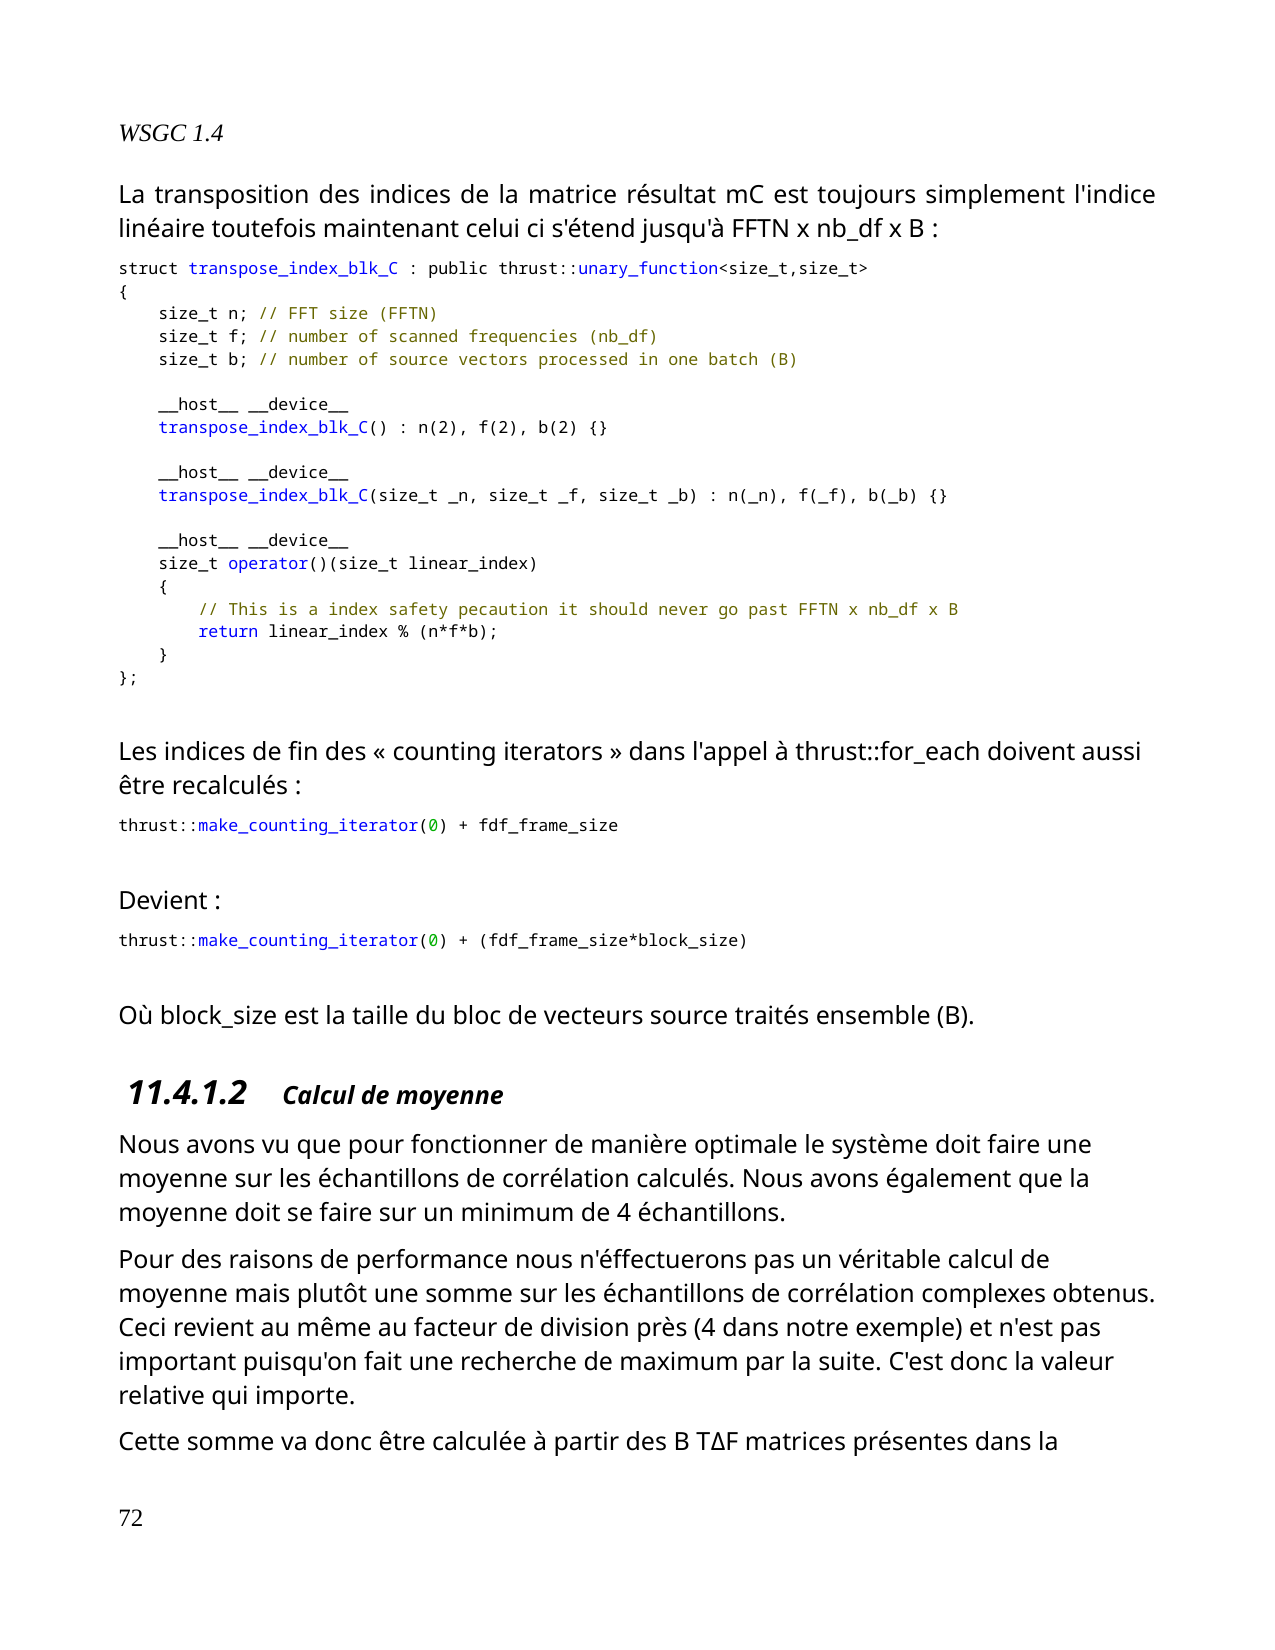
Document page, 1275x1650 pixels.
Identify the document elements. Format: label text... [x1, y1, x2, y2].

text Où block_size est la taille du bloc de vecteurs source traités ensemble (B). [118, 998, 1157, 1032]
text // This is a index safety pecaution it should never go past FFTN x nb_df x B [118, 597, 1157, 620]
text transpose_index_blk_C() : n(2), f(2), b(2) {} [118, 415, 1157, 438]
text __host__ __device__ [118, 461, 1157, 483]
text Pour des raisons de performance nous n'éffectuerons pas un véritable calcul de moyenne mais plutôt une somme sur les échantillons de corrélation complexes obtenus. Ceci revient au même au facteur de division près (4 dans notre exemple) et n'est pas important puisqu'on fait une recherche de maximum par la suite. C'est donc la valeur relative qui importe. [118, 1241, 1157, 1412]
text Devient : [118, 883, 1157, 917]
text return linear_index % (n*f*b); [118, 620, 1157, 642]
text Cette somme va donc être calculée à partir des B TΔF matrices présentes dans la [118, 1424, 1157, 1458]
text thrust::make_counting_iterator(0) + fdf_frame_size [118, 814, 1157, 837]
text { [118, 574, 1157, 597]
text size_t b; // number of source vectors processed in one batch (B) [118, 347, 1157, 370]
text transpose_index_blk_C(size_t _n, size_t _f, size_t _b) : n(_n), f(_f), b(_b) {} [118, 483, 1157, 506]
text thrust::make_counting_iterator(0) + (fdf_frame_size*block_size) [118, 929, 1157, 952]
text { [118, 279, 1157, 302]
text Nous avons vu que pour fonctionner de manière optimale le système doit faire une moyenne sur les échantillons de corrélation calculés. Nous avons également que la moyenne doit se faire sur un minimum de 4 échantillons. [118, 1127, 1157, 1229]
subtitle Calcul de moyenne [118, 1069, 1157, 1114]
text }; [118, 665, 1157, 688]
text struct transpose_index_blk_C : public thrust::unary_function<size_t,size_t> [118, 256, 1157, 279]
text __host__ __device__ [118, 393, 1157, 415]
text size_t f; // number of scanned frequencies (nb_df) [118, 324, 1157, 347]
text Les indices de fin des « counting iterators » dans l'appel à thrust::for_each doivent aussi être recalculés : [118, 734, 1157, 802]
text __host__ __device__ [118, 529, 1157, 552]
text } [118, 642, 1157, 665]
text size_t n; // FFT size (FFTN) [118, 302, 1157, 324]
text size_t operator()(size_t linear_index) [118, 552, 1157, 574]
text La transposition des indices de la matrice résultat mC est toujours simplement l'indice linéaire toutefois maintenant celui ci s'étend jusqu'à FFTN x nb_df x B : [118, 176, 1157, 244]
